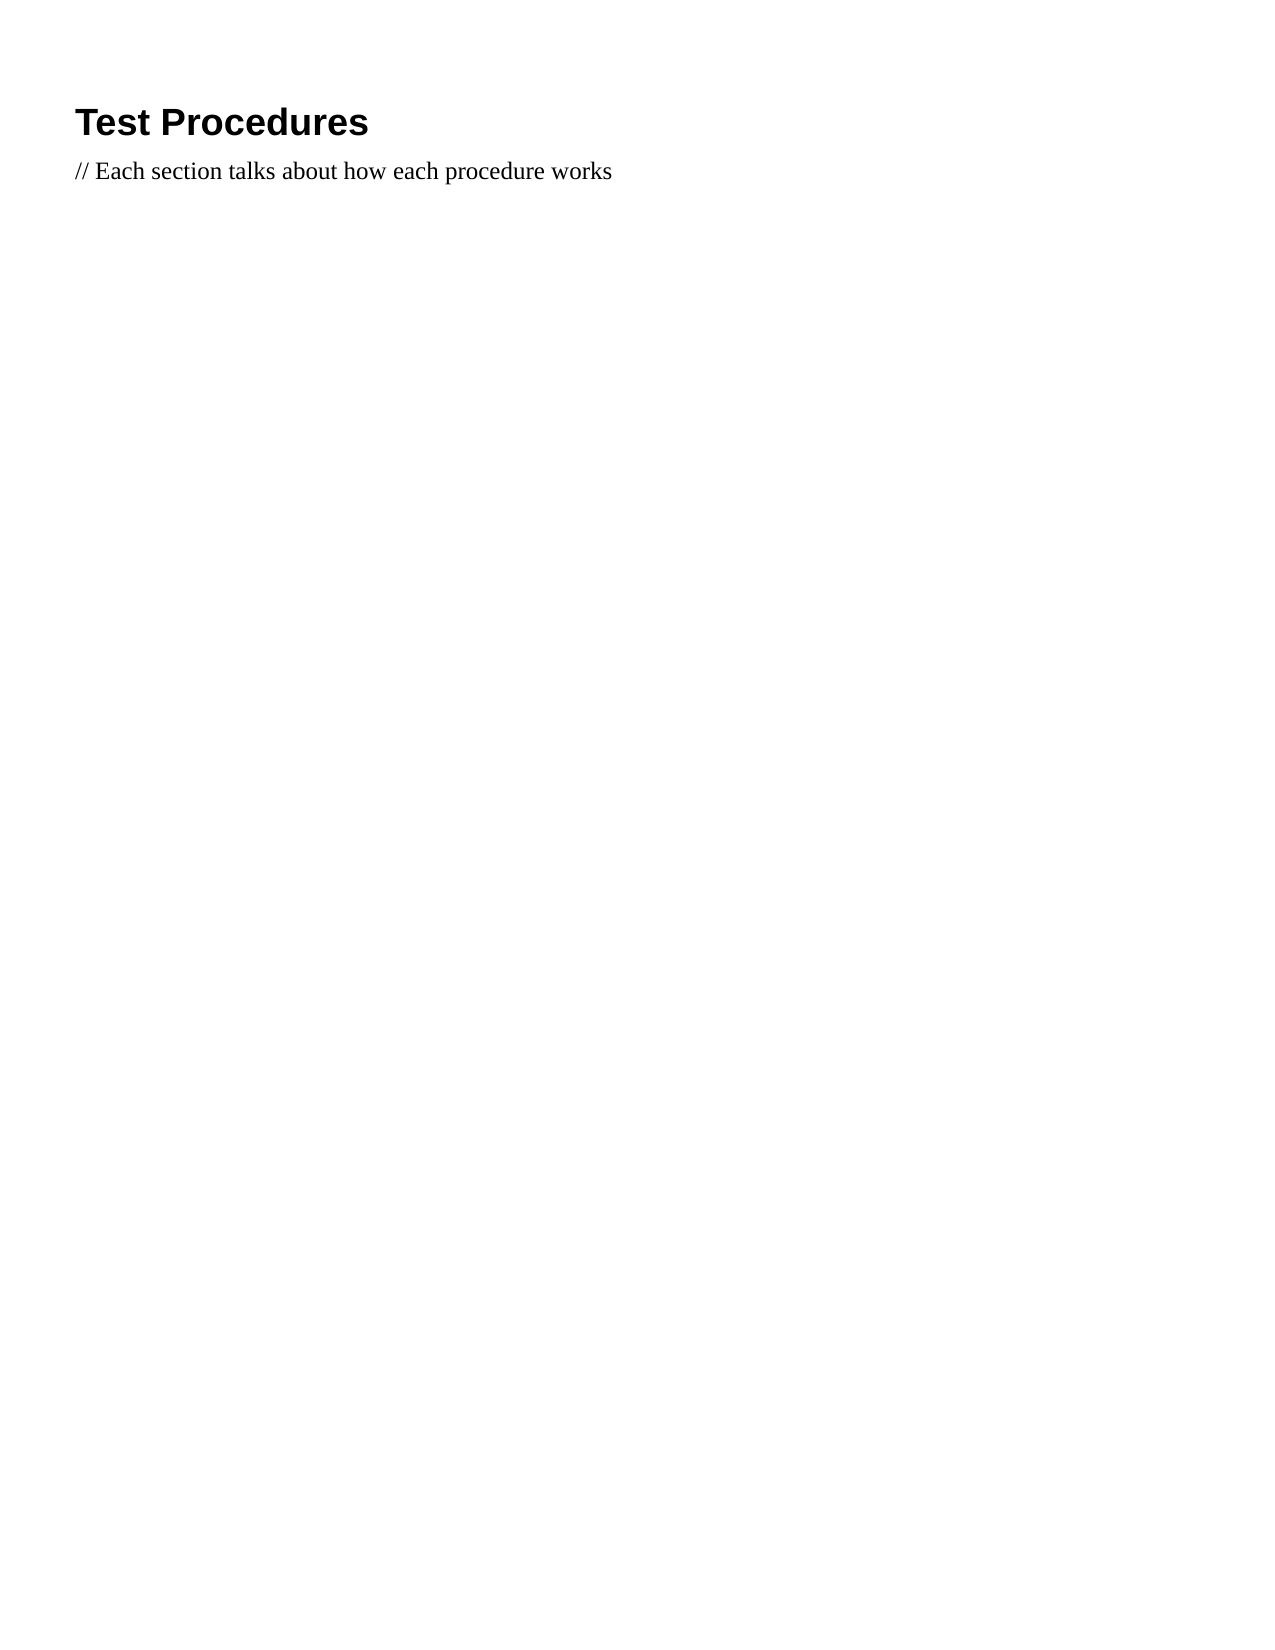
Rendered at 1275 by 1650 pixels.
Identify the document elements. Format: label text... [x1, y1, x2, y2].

subtitle Test Procedures [75, 100, 1200, 144]
text // Each section talks about how each procedure works [75, 156, 1200, 185]
